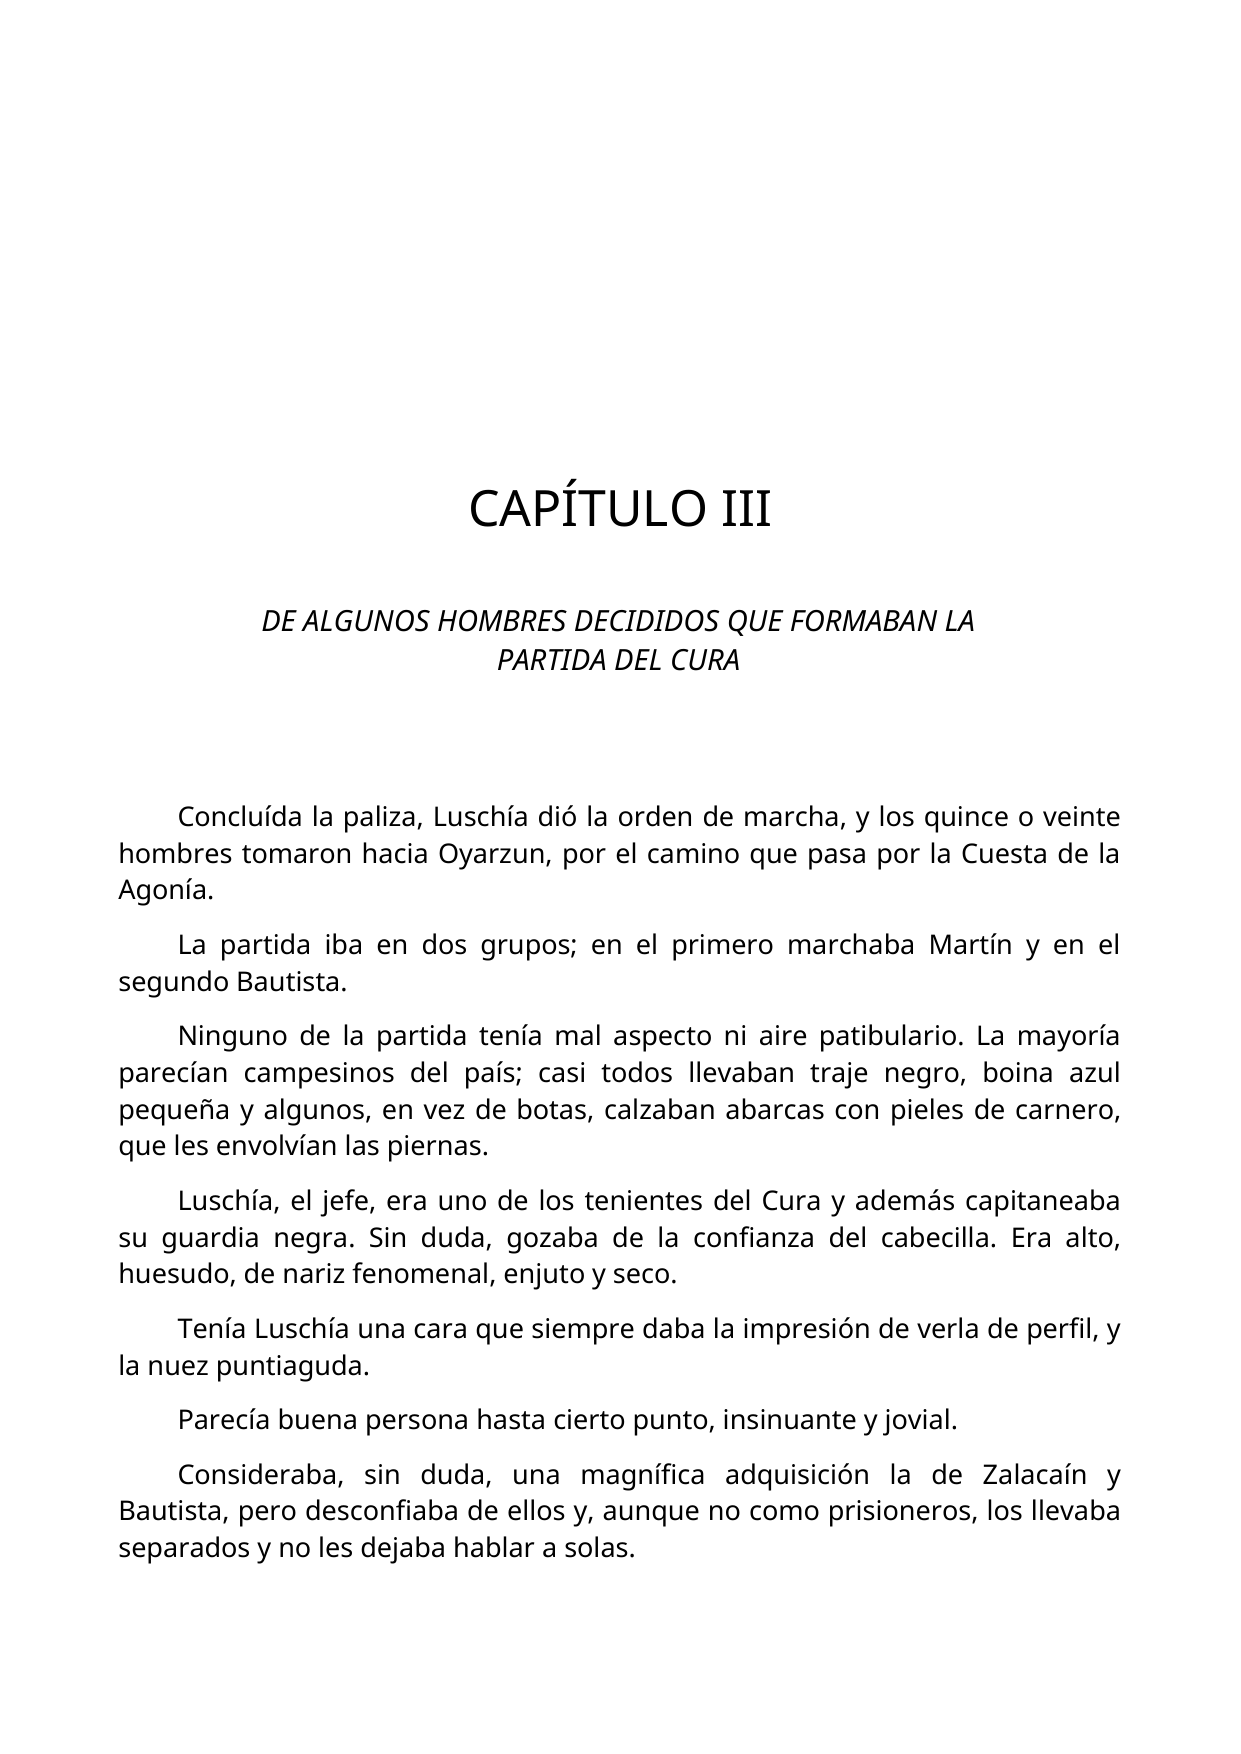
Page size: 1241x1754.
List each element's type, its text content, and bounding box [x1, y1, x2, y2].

text Concluída la paliza, Luschía dió la orden de marcha, y los quince o veinte hombres tomaron hacia Oyarzun, por el camino que pasa por la Cuesta de la Agonía. [118, 797, 1122, 908]
subtitle CAPÍTULO III [118, 472, 1122, 541]
text DE ALGUNOS HOMBRES DECIDIDOS QUE FORMABAN LA PARTIDA DEL CURA [236, 600, 1004, 679]
text La partida iba en dos grupos; en el primero marchaba Martín y en el segundo Bautista. [118, 926, 1122, 999]
text Consideraba, sin duda, una magnífica adquisición la de Zalacaín y Bautista, pero desconfiaba de ellos y, aunque no como prisioneros, los llevaba separados y no les dejaba hablar a solas. [118, 1455, 1122, 1566]
text Tenía Luschía una cara que siempre daba la impresión de verla de perfil, y la nuez puntiaguda. [118, 1309, 1122, 1383]
text Ninguno de la partida tenía mal aspecto ni aire patibulario. La mayoría parecían campesinos del país; casi todos llevaban traje negro, boina azul pequeña y algunos, en vez de botas, calzaban abarcas con pieles de carnero, que les envolvían las piernas. [118, 1017, 1122, 1164]
text Parecía buena persona hasta cierto punto, insinuante y jovial. [118, 1401, 1122, 1438]
text Luschía, el jefe, era uno de los tenientes del Cura y además capitaneaba su guardia negra. Sin duda, gozaba de la confianza del cabecilla. Era alto, huesudo, de nariz fenomenal, enjuto y seco. [118, 1182, 1122, 1292]
